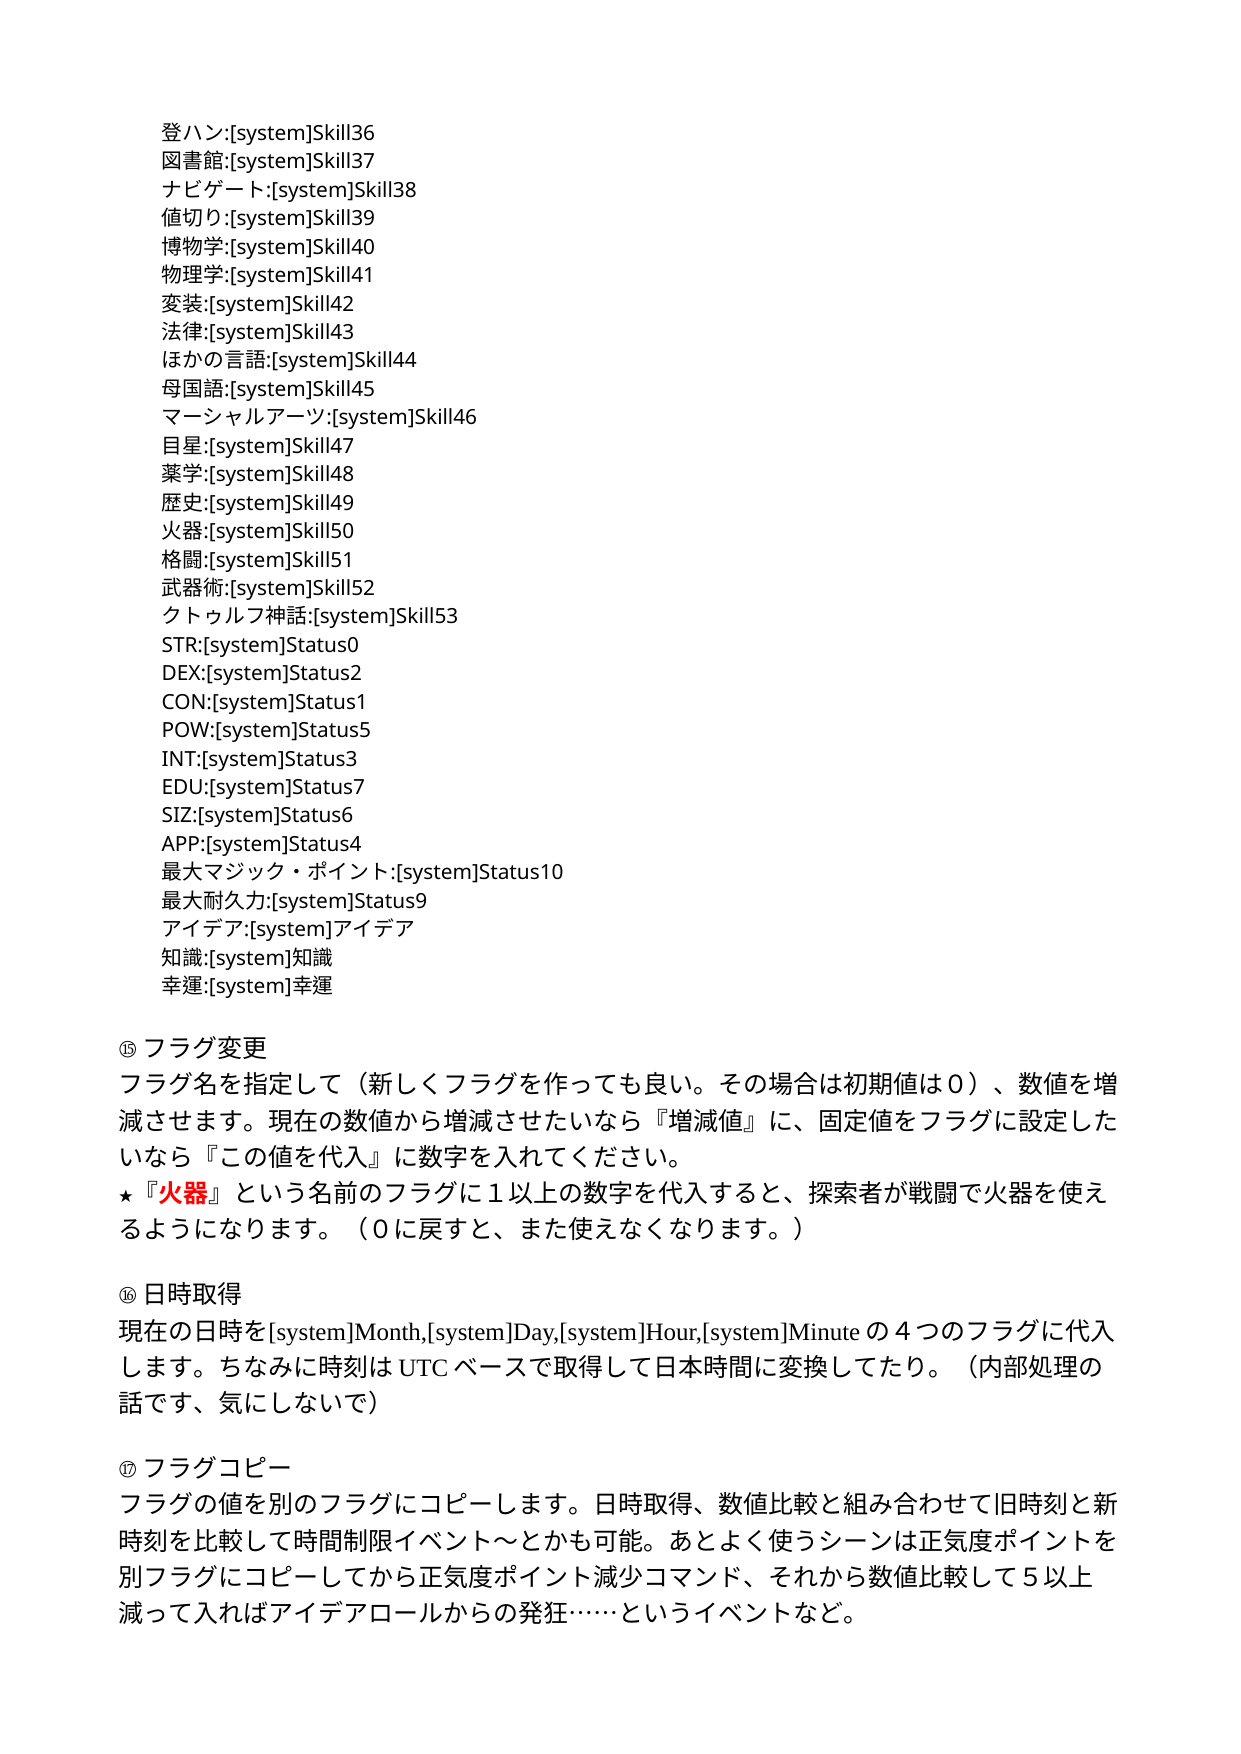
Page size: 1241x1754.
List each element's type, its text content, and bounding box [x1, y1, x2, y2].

text ⑯日時取得 [118, 1275, 1122, 1311]
text SIZ:[system]Status6 [118, 801, 1122, 829]
text ナビゲート:[system]Skill38 [118, 175, 1122, 203]
text INT:[system]Status3 [118, 744, 1122, 772]
text 現在の日時を[system]Month,[system]Day,[system]Hour,[system]Minuteの４つのフラグに代入します。ちなみに時刻はUTCベースで取得して日本時間に変換してたり。（内部処理の話です、気にしないで） [118, 1311, 1122, 1420]
text 知識:[system]知識 [118, 943, 1122, 971]
text 図書館:[system]Skill37 [118, 147, 1122, 175]
text 薬学:[system]Skill48 [118, 459, 1122, 488]
text 値切り:[system]Skill39 [118, 203, 1122, 232]
text 歴史:[system]Skill49 [118, 488, 1122, 516]
text 登ハン:[system]Skill36 [118, 118, 1122, 147]
text STR:[system]Status0 [118, 630, 1122, 658]
text フラグの値を別のフラグにコピーします。日時取得、数値比較と組み合わせて旧時刻と新時刻を比較して時間制限イベント～とかも可能。あとよく使うシーンは正気度ポイントを別フラグにコピーしてから正気度ポイント減少コマンド、それから数値比較して５以上減って入ればアイデアロールからの発狂……というイベントなど。 [118, 1485, 1122, 1630]
text 格闘:[system]Skill51 [118, 545, 1122, 573]
text ⑰フラグコピー [118, 1448, 1122, 1485]
text POW:[system]Status5 [118, 715, 1122, 744]
text ほかの言語:[system]Skill44 [118, 346, 1122, 374]
text ★『火器』という名前のフラグに１以上の数字を代入すると、探索者が戦闘で火器を使えるようになります。（０に戻すと、また使えなくなります。） [118, 1173, 1122, 1246]
text 火器:[system]Skill50 [118, 516, 1122, 545]
text 目星:[system]Skill47 [118, 431, 1122, 459]
text ⑮フラグ変更 [118, 1028, 1122, 1065]
text フラグ名を指定して（新しくフラグを作っても良い。その場合は初期値は０）、数値を増減させます。現在の数値から増減させたいなら『増減値』に、固定値をフラグに設定したいなら『この値を代入』に数字を入れてください。 [118, 1065, 1122, 1173]
text 武器術:[system]Skill52 [118, 573, 1122, 602]
text 母国語:[system]Skill45 [118, 374, 1122, 402]
text クトゥルフ神話:[system]Skill53 [118, 602, 1122, 630]
text 物理学:[system]Skill41 [118, 260, 1122, 289]
text 法律:[system]Skill43 [118, 317, 1122, 346]
text APP:[system]Status4 [118, 829, 1122, 857]
text 幸運:[system]幸運 [118, 971, 1122, 1000]
text DEX:[system]Status2 [118, 658, 1122, 687]
text アイデア:[system]アイデア [118, 914, 1122, 943]
text マーシャルアーツ:[system]Skill46 [118, 402, 1122, 431]
text 変装:[system]Skill42 [118, 289, 1122, 317]
text 博物学:[system]Skill40 [118, 232, 1122, 260]
text CON:[system]Status1 [118, 687, 1122, 715]
text 最大マジック・ポイント:[system]Status10 [118, 857, 1122, 886]
text 最大耐久力:[system]Status9 [118, 886, 1122, 914]
text EDU:[system]Status7 [118, 772, 1122, 801]
